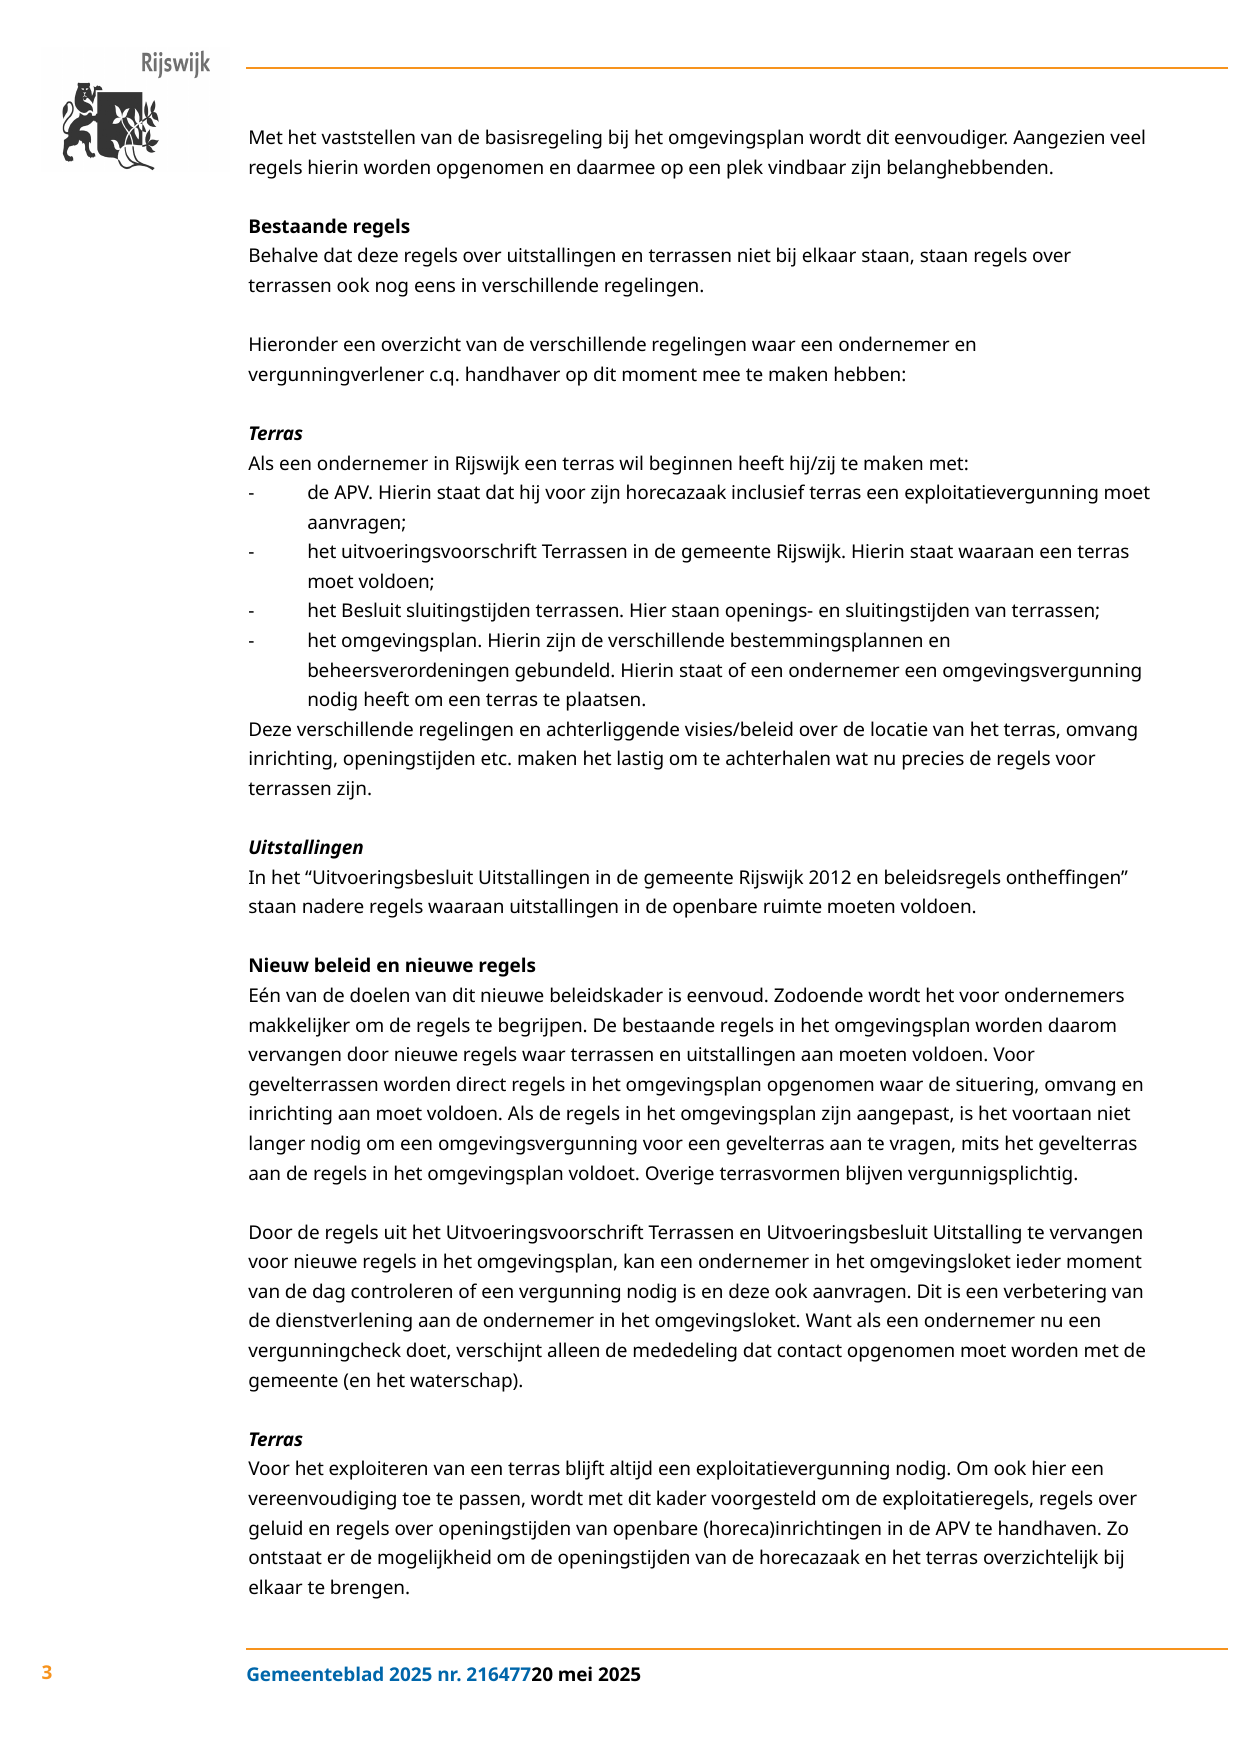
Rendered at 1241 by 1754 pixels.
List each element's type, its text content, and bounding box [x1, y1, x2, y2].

text Voor het exploiteren van een terras blijft altijd een exploitatievergunning nodig. Om ook hier een vereenvoudiging toe te passen, wordt met dit kader voorgesteld om de exploitatieregels, regels over geluid en regels over openingstijden van openbare (horeca)inrichtingen in de APV te handhaven. Zo ontstaat er de mogelijkheid om de openingstijden van de horecazaak en het terras overzichtelijk bij elkaar te brengen. [248, 1456, 1152, 1600]
list de APV. Hierin staat dat hij voor zijn horecazaak inclusief terras een exploitatievergunning moet aanvragen; [248, 479, 1152, 535]
text Bestaande regels [248, 213, 1152, 239]
text Uitstallingen [248, 834, 1152, 860]
list het Besluit sluitingstijden terrassen. Hier staan openings- en sluitingstijden van terrassen; [248, 598, 1152, 623]
list het uitvoeringsvoorschrift Terrassen in de gemeente Rijswijk. Hierin staat waaraan een terras moet voldoen; [248, 538, 1152, 594]
text Terras [248, 1426, 1152, 1452]
text Eén van de doelen van dit nieuwe beleidskader is eenvoud. Zodoende wordt het voor ondernemers makkelijker om de regels te begrijpen. De bestaande regels in het omgevingsplan worden daarom vervangen door nieuwe regels waar terrassen en uitstallingen aan moeten voldoen. Voor gevelterrassen worden direct regels in het omgevingsplan opgenomen waar de situering, omvang en inrichting aan moet voldoen. Als de regels in het omgevingsplan zijn aangepast, is het voortaan niet langer nodig om een omgevingsvergunning voor een gevelterras aan te vragen, mits het gevelterras aan de regels in het omgevingsplan voldoet. Overige terrasvormen blijven vergunnigsplichtig. [248, 982, 1152, 1186]
text Als een ondernemer in Rijswijk een terras wil beginnen heeft hij/zij te maken met: [248, 450, 1152, 476]
picture [41, 47, 231, 172]
text Terras [248, 420, 1152, 446]
list het omgevingsplan. Hierin zijn de verschillende bestemmingsplannen en beheersverordeningen gebundeld. Hierin staat of een ondernemer een omgevingsvergunning nodig heeft om een terras te plaatsen. [248, 627, 1152, 712]
text Met het vaststellen van de basisregeling bij het omgevingsplan wordt dit eenvoudiger. Aangezien veel regels hierin worden opgenomen en daarmee op een plek vindbaar zijn belanghebbenden. [248, 124, 1152, 180]
text Nieuw beleid en nieuwe regels [248, 953, 1152, 978]
text Hieronder een overzicht van de verschillende regelingen waar een ondernemer en vergunningverlener c.q. handhaver op dit moment mee te maken hebben: [248, 331, 1152, 387]
text Behalve dat deze regels over uitstallingen en terrassen niet bij elkaar staan, staan regels over terrassen ook nog eens in verschillende regelingen. [248, 243, 1152, 298]
text Deze verschillende regelingen en achterliggende visies/beleid over de locatie van het terras, omvang inrichting, openingstijden etc. maken het lastig om te achterhalen wat nu precies de regels voor terrassen zijn. [248, 716, 1152, 801]
text Door de regels uit het Uitvoeringsvoorschrift Terrassen en Uitvoeringsbesluit Uitstalling te vervangen voor nieuwe regels in het omgevingsplan, kan een ondernemer in het omgevingsloket ieder moment van de dag controleren of een vergunning nodig is en deze ook aanvragen. Dit is een verbetering van de dienstverlening aan de ondernemer in het omgevingsloket. Want als een ondernemer nu een vergunningcheck doet, verschijnt alleen de mededeling dat contact opgenomen moet worden met de gemeente (en het waterschap). [248, 1219, 1152, 1393]
text In het “Uitvoeringsbesluit Uitstallingen in de gemeente Rijswijk 2012 en beleidsregels ontheffingen” staan nadere regels waaraan uitstallingen in de openbare ruimte moeten voldoen. [248, 864, 1152, 919]
